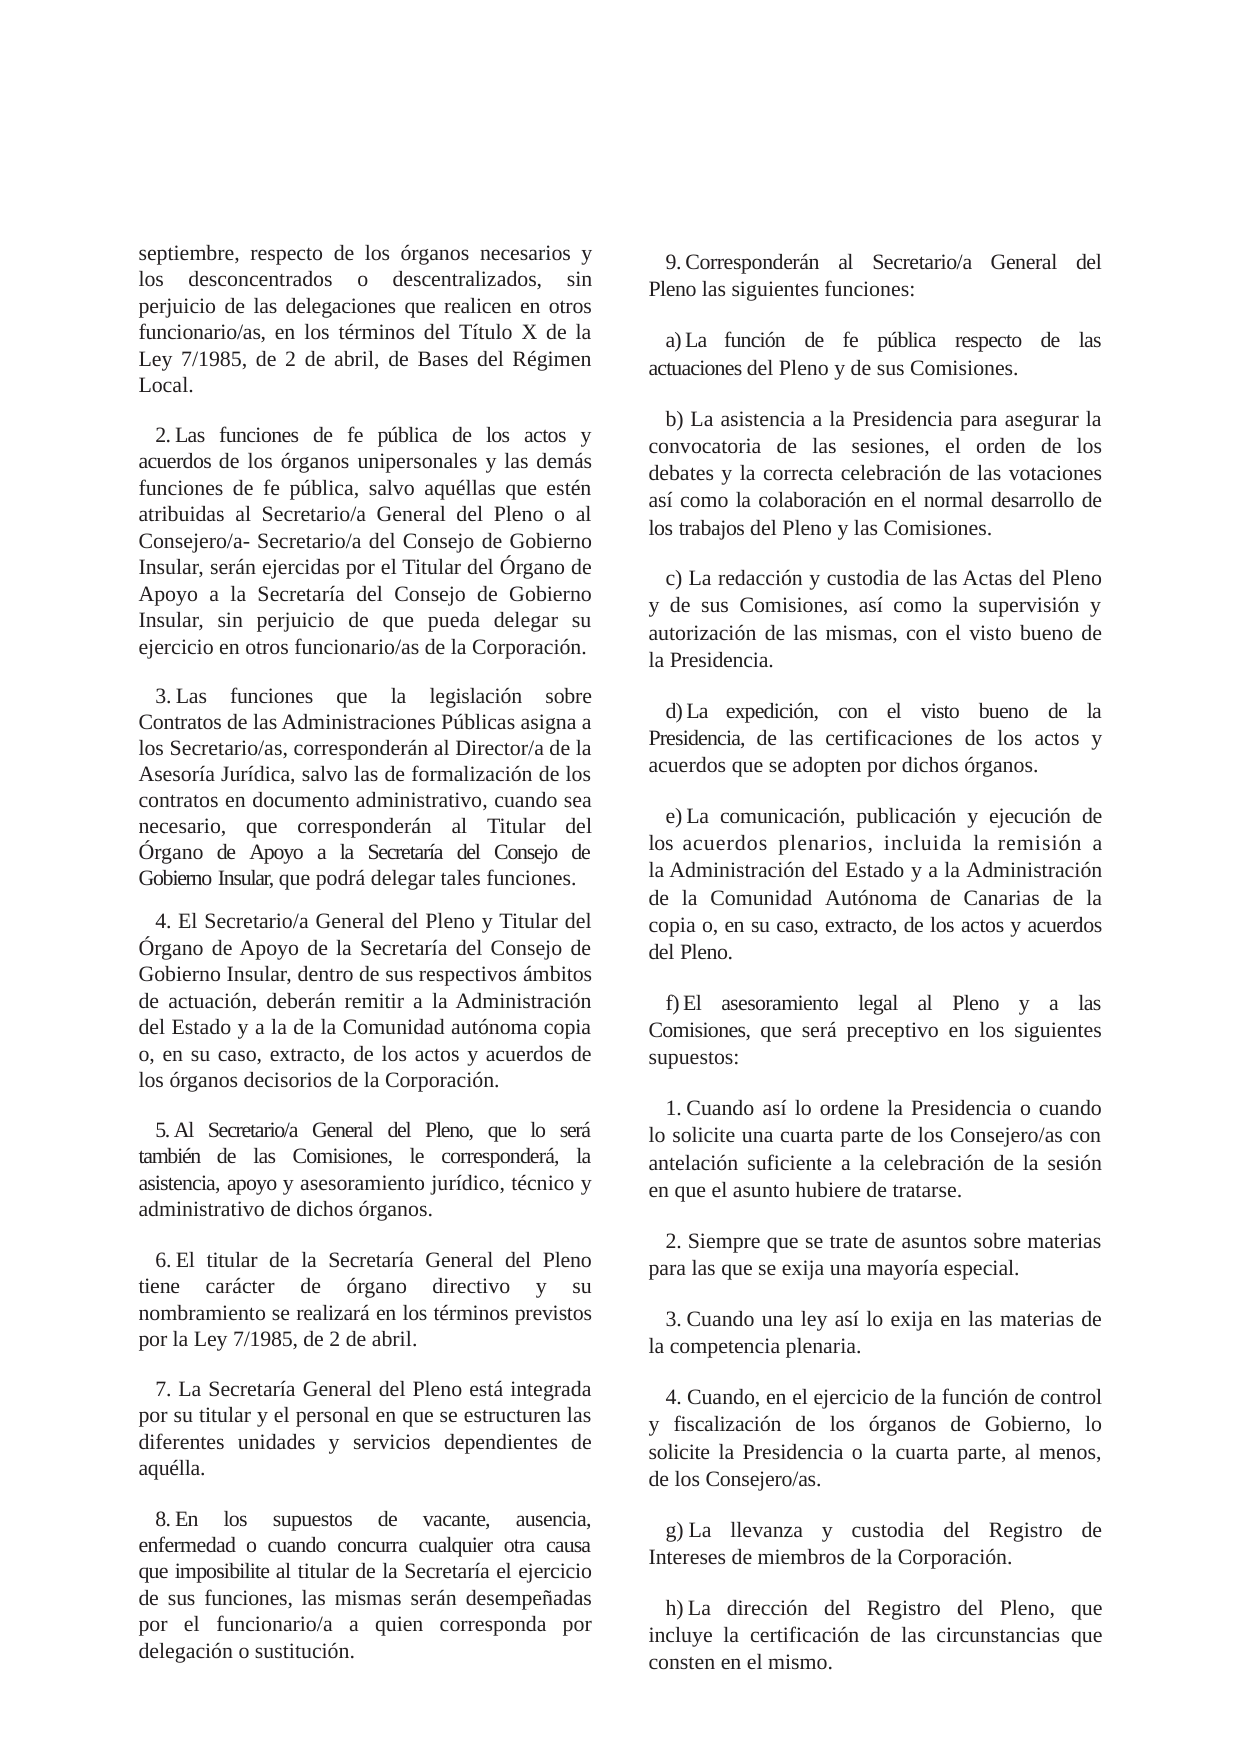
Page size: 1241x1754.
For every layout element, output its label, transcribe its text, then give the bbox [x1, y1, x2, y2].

list La Secretaría General del Pleno está integrada por su titular y el personal en que se estructuren las diferentes unidades y servicios dependientes de aquélla. [138, 1376, 592, 1481]
text septiembre, respecto de los órganos necesarios y los desconcentrados o descentralizados, sin perjuicio de las delegaciones que realicen en otros funcionario/as, en los términos del Título X de la Ley 7/1985, de 2 de abril, de Bases del Régimen Local. [138, 240, 592, 397]
list El Secretario/a General del Pleno y Titular del Órgano de Apoyo de la Secretaría del Consejo de Gobierno Insular, dentro de sus respectivos ámbitos de actuación, deberán remitir a la Administración del Estado y a la de la Comunidad autónoma copia o, en su caso, extracto, de los actos y acuerdos de los órganos decisorios de la Corporación. [138, 908, 592, 1092]
list Corresponderán al Secretario/a General del Pleno las siguientes funciones: [648, 249, 1102, 302]
list La función de fe pública respecto de las actuaciones del Pleno y de sus Comisiones. [648, 327, 1102, 380]
list En los supuestos de vacante, ausencia, enfermedad o cuando concurra cualquier otra causa que imposibilite al titular de la Secretaría el ejercicio de sus funciones, las mismas serán desempeñadas por el funcionario/a a quien corresponda por delegación o sustitución. [138, 1506, 592, 1663]
list La comunicación, publicación y ejecución de los acuerdos plenarios, incluida la remisión a la Administración del Estado y a la Administración de la Comunidad Autónoma de Canarias de la copia o, en su caso, extracto, de los actos y acuerdos del Pleno. [648, 803, 1102, 964]
list Siempre que se trate de asuntos sobre materias para las que se exija una mayoría especial. [648, 1228, 1102, 1280]
list Al Secretario/a General del Pleno, que lo será también de las Comisiones, le corresponderá, la asistencia, apoyo y asesoramiento jurídico, técnico y administrativo de dichos órganos. [138, 1117, 592, 1222]
list La dirección del Registro del Pleno, que incluye la certificación de las circunstancias que consten en el mismo. [648, 1595, 1102, 1674]
list La expedición, con el visto bueno de la Presidencia, de las certificaciones de los actos y acuerdos que se adopten por dichos órganos. [648, 698, 1102, 777]
list La asistencia a la Presidencia para asegurar la convocatoria de las sesiones, el orden de los debates y la correcta celebración de las votaciones así como la colaboración en el normal desarrollo de los trabajos del Pleno y las Comisiones. [648, 406, 1102, 540]
list Las funciones de fe pública de los actos y acuerdos de los órganos unipersonales y las demás funciones de fe pública, salvo aquéllas que estén atribuidas al Secretario/a General del Pleno o al Consejero/a- Secretario/a del Consejo de Gobierno Insular, serán ejercidas por el Titular del Órgano de Apoyo a la Secretaría del Consejo de Gobierno Insular, sin perjuicio de que pueda delegar su ejercicio en otros funcionario/as de la Corporación. [138, 422, 592, 659]
list La redacción y custodia de las Actas del Pleno y de sus Comisiones, así como la supervisión y autorización de las mismas, con el visto bueno de la Presidencia. [648, 565, 1102, 672]
list Cuando, en el ejercicio de la función de control y fiscalización de los órganos de Gobierno, lo solicite la Presidencia o la cuarta parte, al menos, de los Consejero/as. [648, 1384, 1102, 1491]
list El titular de la Secretaría General del Pleno tiene carácter de órgano directivo y su nombramiento se realizará en los términos previstos por la Ley 7/1985, de 2 de abril. [138, 1247, 592, 1351]
list La llevanza y custodia del Registro de Intereses de miembros de la Corporación. [648, 1517, 1102, 1569]
list Cuando así lo ordene la Presidencia o cuando lo solicite una cuarta parte de los Consejero/as con antelación suficiente a la celebración de la sesión en que el asunto hubiere de tratarse. [648, 1095, 1102, 1202]
list El asesoramiento legal al Pleno y a las Comisiones, que será preceptivo en los siguientes supuestos: [648, 990, 1102, 1069]
list Las funciones que la legislación sobre Contratos de las Administraciones Públicas asigna a los Secretario/as, corresponderán al Director/a de la Asesoría Jurídica, salvo las de formalización de los contratos en documento administrativo, cuando sea necesario, que corresponderán al Titular del Órgano de Apoyo a la Secretaría del Consejo de Gobierno Insular, que podrá delegar tales funciones. [138, 683, 592, 890]
list Cuando una ley así lo exija en las materias de la competencia plenaria. [648, 1306, 1102, 1358]
